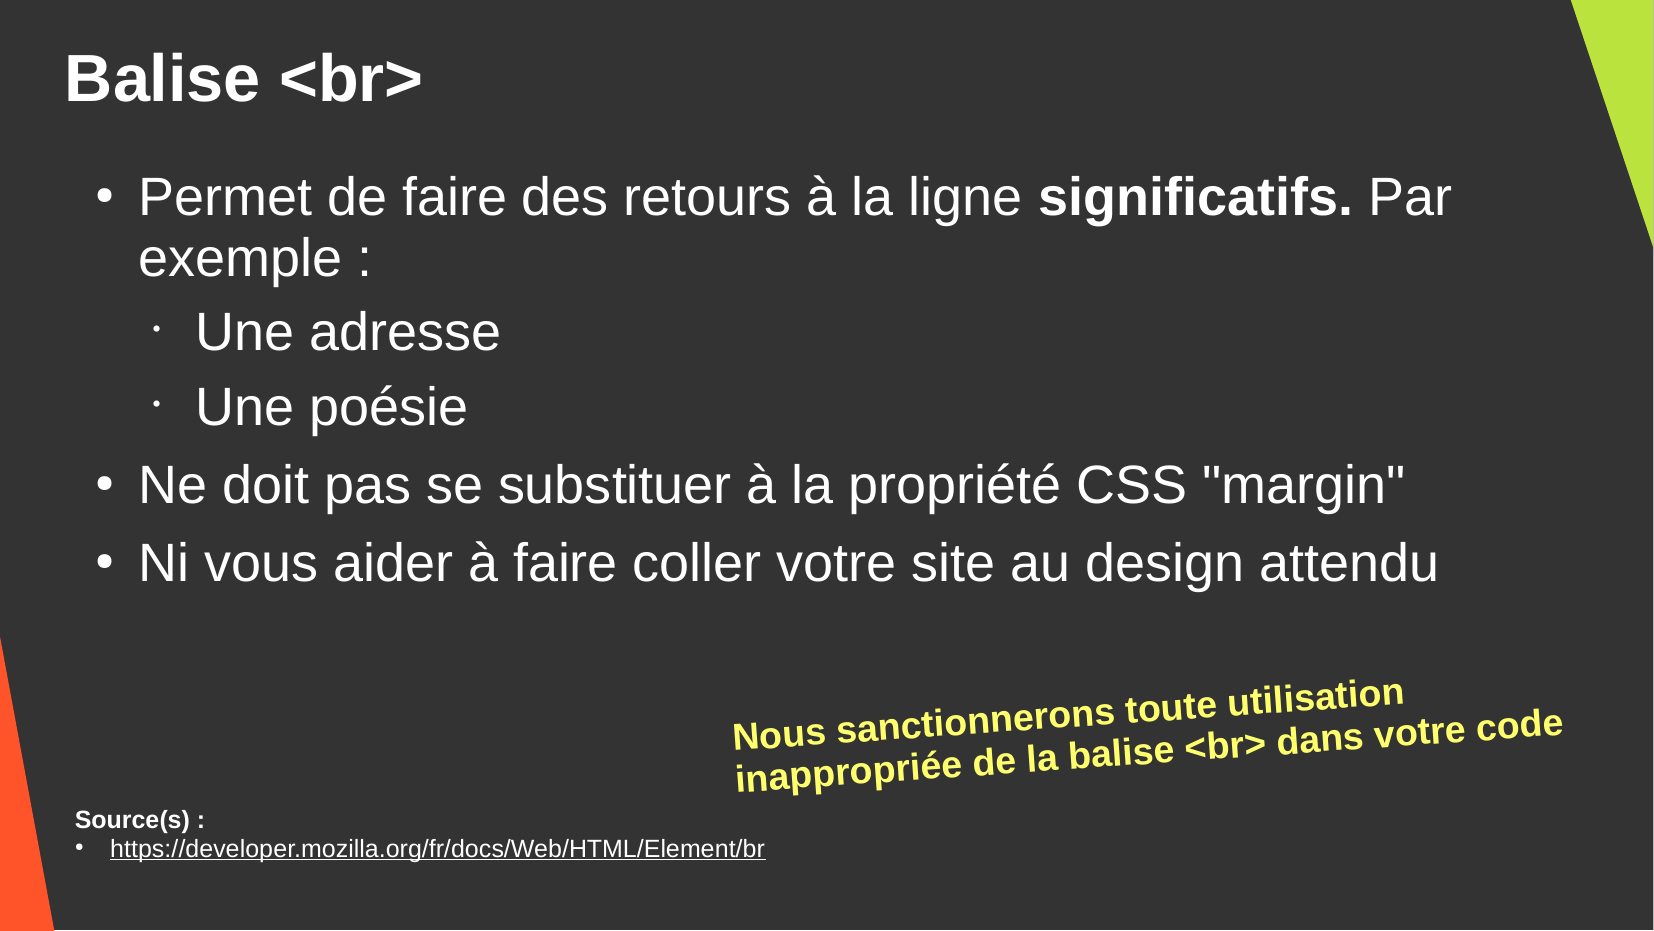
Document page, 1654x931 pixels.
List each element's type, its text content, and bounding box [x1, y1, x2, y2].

text_box Source(s) : https://developer.mozilla.org/fr/docs/Web/HTML/Element/br [60, 798, 1546, 898]
title Balise <br> [64, 40, 1553, 125]
text_box [0, 636, 55, 931]
text_box [1570, 0, 1654, 250]
text_box Nous sanctionnerons toute utilisation inappropriée de la balise <br> dans votre code [715, 650, 1583, 810]
list Permet de faire des retours à la ligne significatifs. Par exemple : Une adresse Une poésie Ne doit pas se substituer à la propriété CSS "margin" Ni vous aider à faire coller votre site au design attendu [80, 166, 1635, 603]
